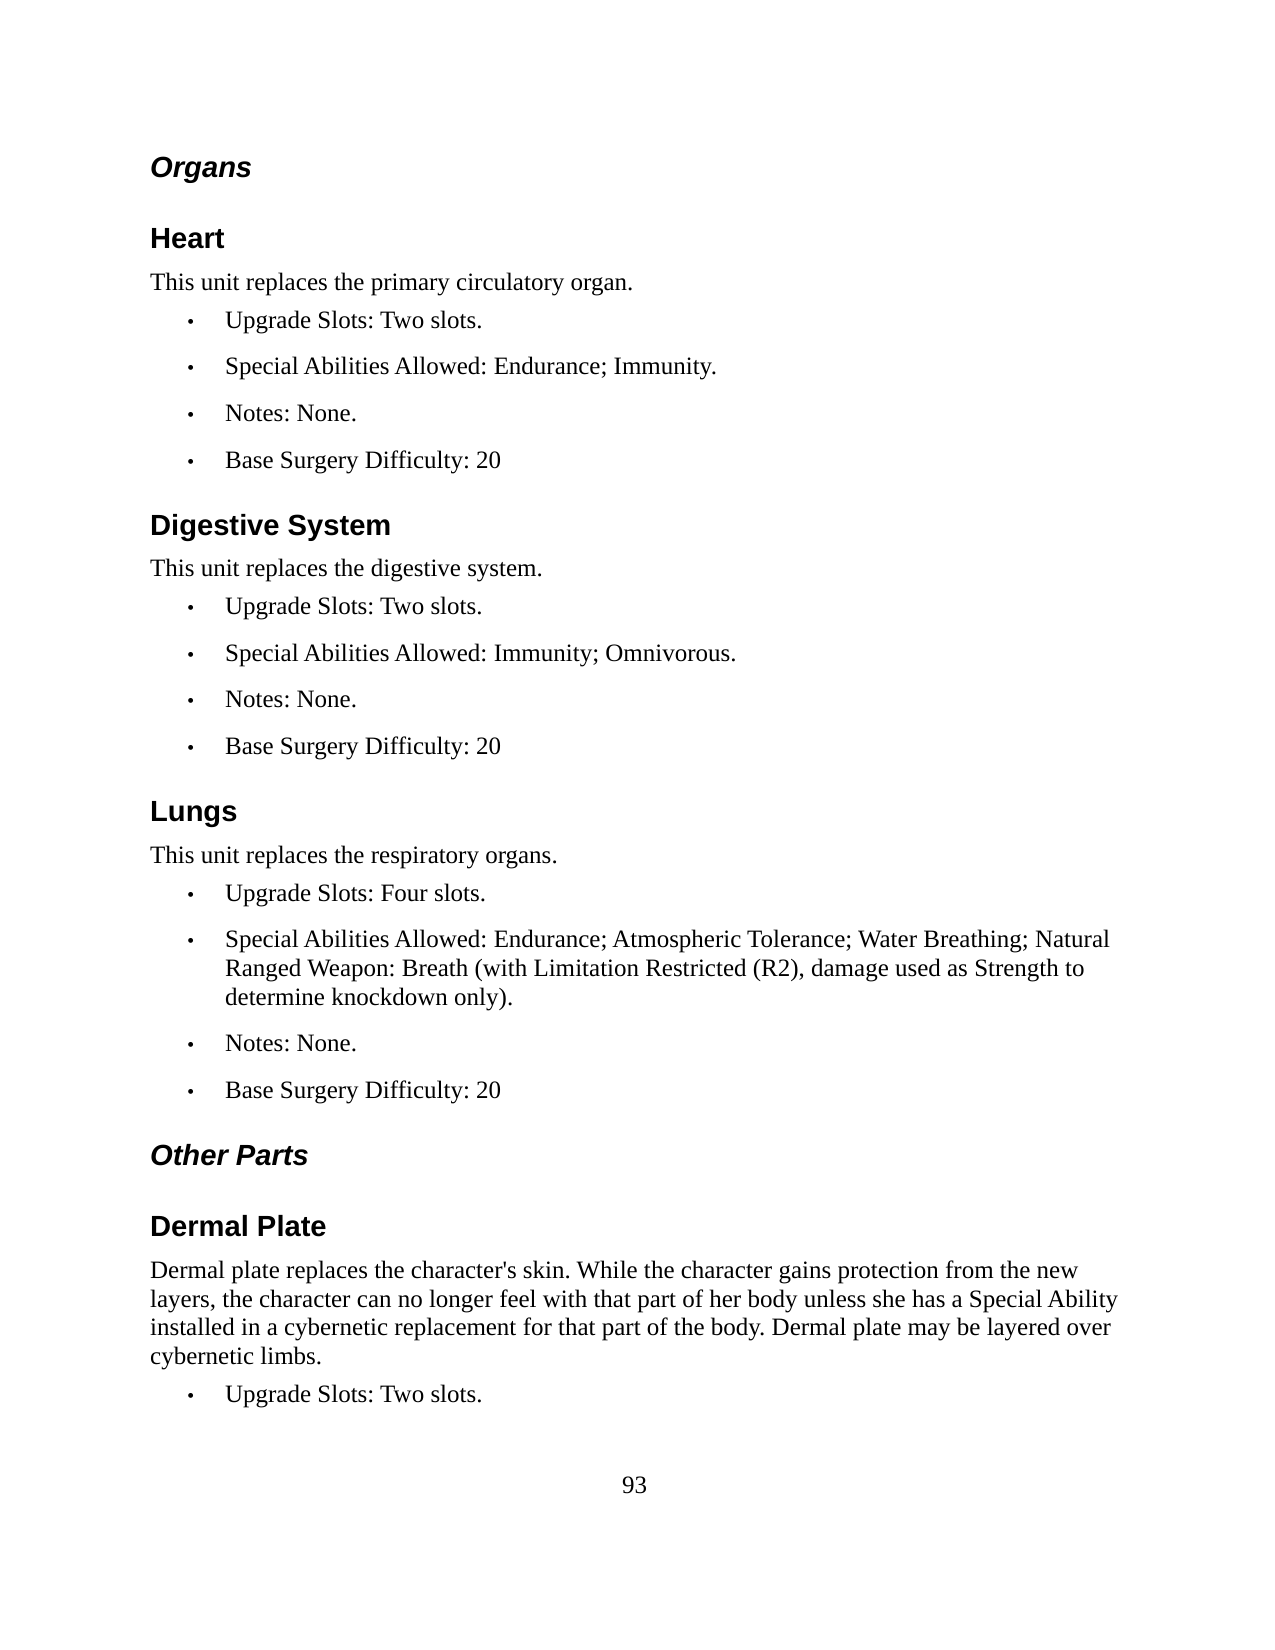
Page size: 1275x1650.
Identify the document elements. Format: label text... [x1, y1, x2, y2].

list Upgrade Slots: Two slots. [187, 305, 1125, 333]
subtitle Lungs [150, 794, 1125, 827]
text This unit replaces the digestive system. [150, 553, 1125, 582]
list Upgrade Slots: Four slots. [187, 878, 1125, 906]
list Notes: None. [187, 398, 1125, 427]
text This unit replaces the primary circulatory organ. [150, 267, 1125, 296]
subtitle Digestive System [150, 507, 1125, 541]
text This unit replaces the respiratory organs. [150, 840, 1125, 869]
subtitle Other Parts [150, 1138, 1125, 1171]
subtitle Dermal Plate [150, 1209, 1125, 1242]
subtitle Organs [150, 150, 1125, 183]
list Special Abilities Allowed: Immunity; Omnivorous. [187, 638, 1125, 667]
subtitle Heart [150, 221, 1125, 254]
list Special Abilities Allowed: Endurance; Atmospheric Tolerance; Water Breathing; Natural Ranged Weapon: Breath (with Limitation Restricted (R2), damage used as Strength to determine knockdown only). [187, 924, 1125, 1011]
list Notes: None. [187, 684, 1125, 713]
list Special Abilities Allowed: Endurance; Immunity. [187, 351, 1125, 380]
list Upgrade Slots: Two slots. [187, 1379, 1125, 1408]
list Base Surgery Difficulty: 20 [187, 1075, 1125, 1104]
list Upgrade Slots: Two slots. [187, 591, 1125, 620]
list Notes: None. [187, 1028, 1125, 1057]
list Base Surgery Difficulty: 20 [187, 445, 1125, 473]
list Base Surgery Difficulty: 20 [187, 731, 1125, 760]
text Dermal plate replaces the character's skin. While the character gains protection from the new layers, the character can no longer feel with that part of her body unless she has a Special Ability installed in a cybernetic replacement for that part of the body. Dermal plate may be layered over cybernetic limbs. [150, 1255, 1125, 1370]
